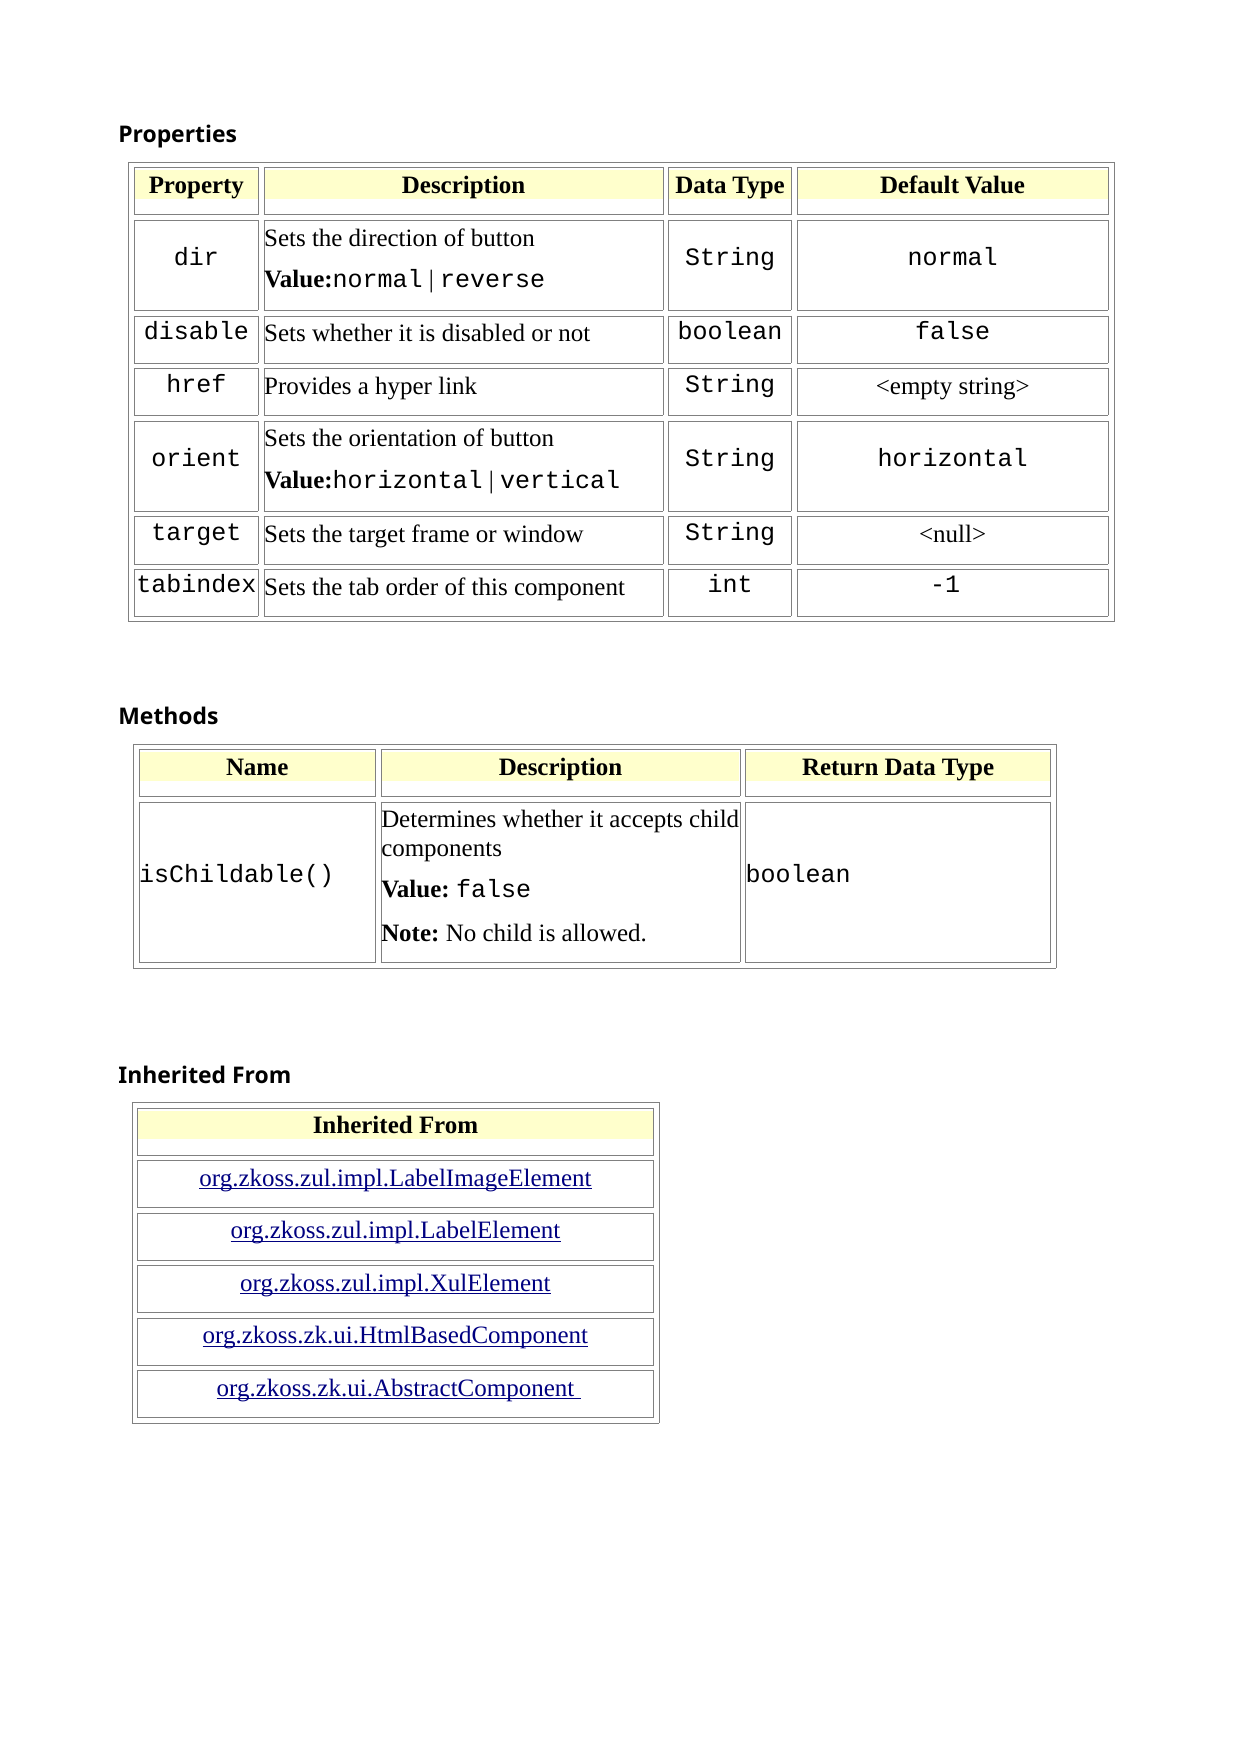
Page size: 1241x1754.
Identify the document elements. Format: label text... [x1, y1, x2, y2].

table_cell org.zkoss.zk.ui.AbstractComponent [134, 1365, 656, 1417]
table_cell org.zkoss.zul.impl.XulElement [134, 1260, 656, 1312]
table_cell String [666, 415, 794, 511]
table_cell isChildable() [136, 796, 378, 962]
table_cell target [131, 511, 261, 563]
table_cell Provides a hyper link [261, 363, 666, 415]
table_cell normal [794, 214, 1111, 310]
subtitle Inherited From [118, 1058, 1122, 1090]
table_header Description [261, 163, 666, 214]
table_cell Sets the tab order of this component [261, 564, 666, 616]
table_cell Sets the direction of button Value:normal | reverse [261, 214, 666, 310]
table_cell horizontal [794, 415, 1111, 511]
table_header Property [131, 163, 261, 214]
table_cell boolean [743, 796, 1053, 962]
table_header Name [136, 745, 378, 796]
table_header Data Type [666, 163, 794, 214]
table_header Inherited From [134, 1103, 656, 1155]
table_cell Sets the orientation of button Value:horizontal | vertical [261, 415, 666, 511]
table_cell org.zkoss.zul.impl.LabelElement [134, 1207, 656, 1260]
subtitle Properties [118, 118, 1122, 149]
table_cell Sets the target frame or window [261, 511, 666, 563]
table_cell Determines whether it accepts child components Value: false Note: No child is allowed. [378, 796, 742, 962]
table_cell String [666, 214, 794, 310]
table_header Return Data Type [743, 745, 1053, 796]
table_cell <null> [794, 511, 1111, 563]
table_cell <empty string> [794, 363, 1111, 415]
table_cell tabindex [131, 564, 261, 616]
subtitle Methods [118, 700, 1122, 731]
table_cell href [131, 363, 261, 415]
table_cell orient [131, 415, 261, 511]
table_header Default Value [794, 163, 1111, 214]
table_cell boolean [666, 310, 794, 363]
table_header Description [378, 745, 742, 796]
table_cell org.zkoss.zul.impl.LabelImageElement [134, 1155, 656, 1207]
table_cell org.zkoss.zk.ui.HtmlBasedComponent [134, 1312, 656, 1365]
table_cell Sets whether it is disabled or not [261, 310, 666, 363]
table_cell false [794, 310, 1111, 363]
table_cell String [666, 511, 794, 563]
table_cell -1 [794, 564, 1111, 616]
table_cell disable [131, 310, 261, 363]
table_cell dir [131, 214, 261, 310]
table_cell int [666, 564, 794, 616]
table_cell String [666, 363, 794, 415]
